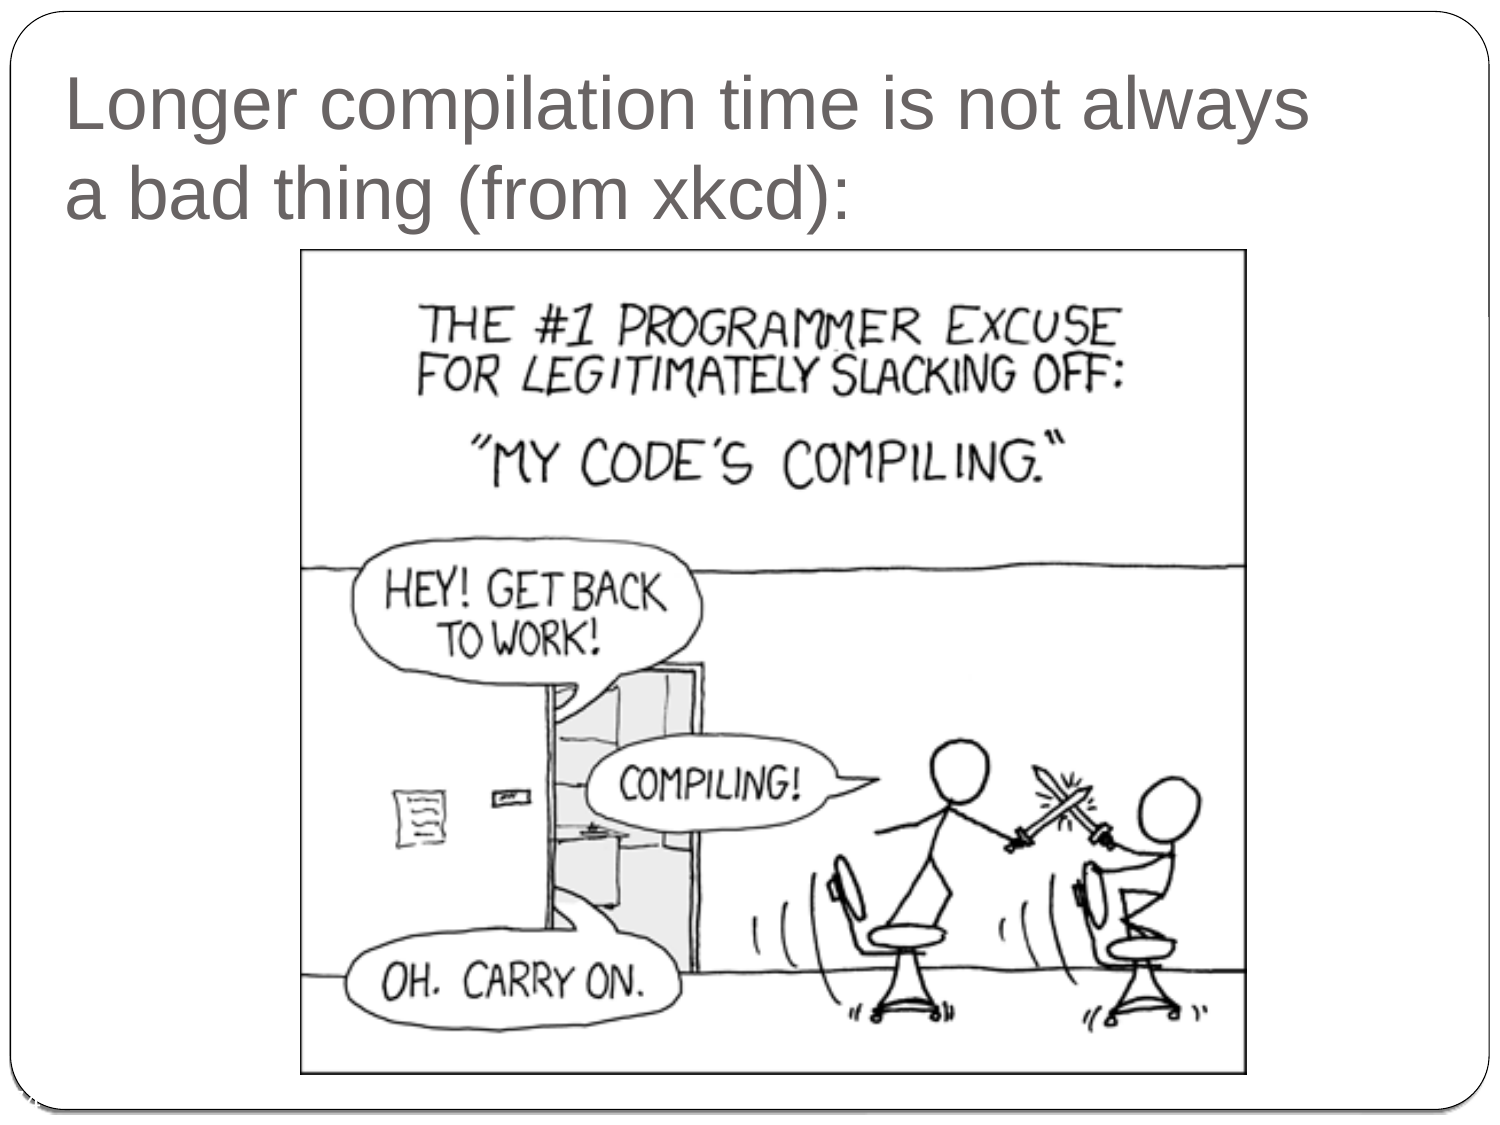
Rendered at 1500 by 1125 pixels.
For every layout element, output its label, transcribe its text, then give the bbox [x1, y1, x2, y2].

slide_number 60 [0, 1074, 50, 1125]
title Longer compilation time is not always a bad thing (from xkcd): [50, 45, 1450, 250]
picture [300, 249, 1247, 1075]
